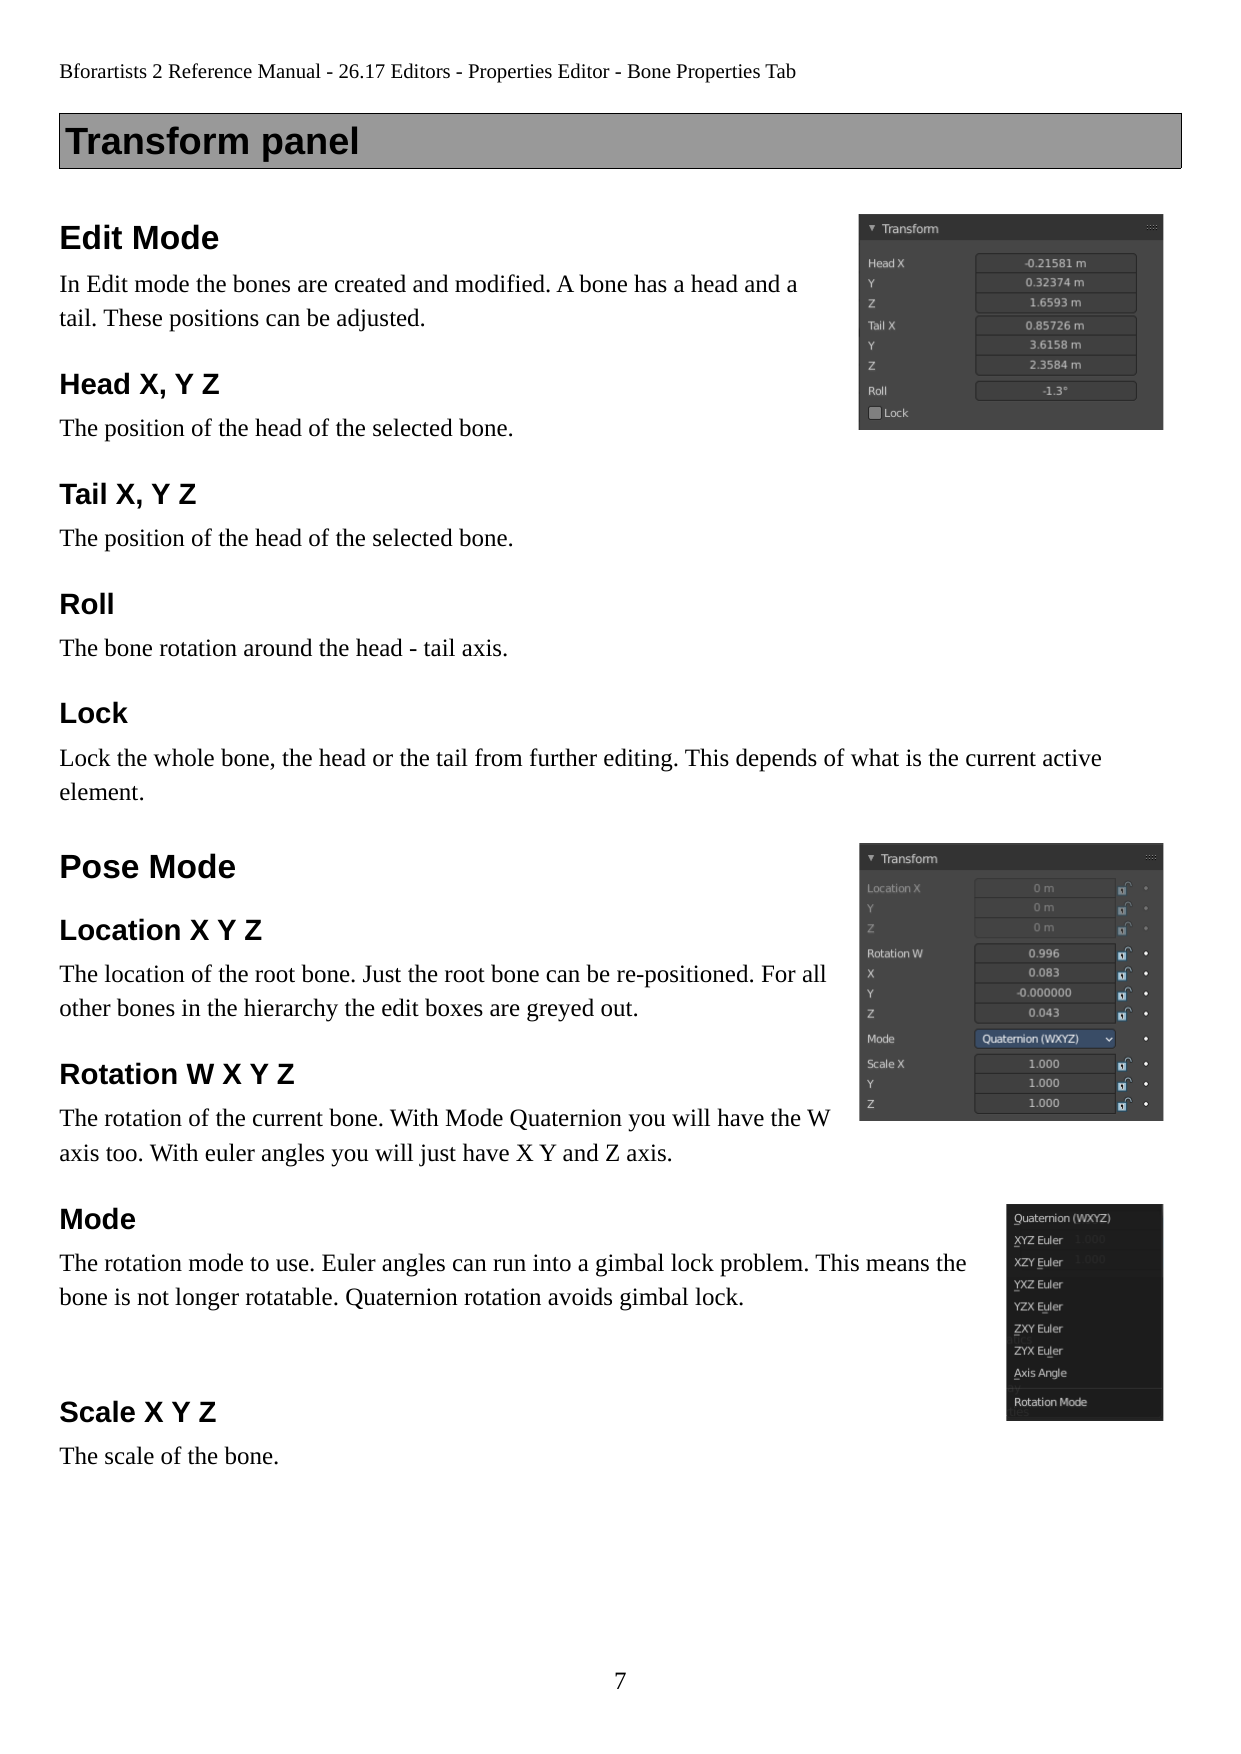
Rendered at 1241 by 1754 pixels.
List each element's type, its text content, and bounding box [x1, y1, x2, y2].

subtitle Edit Mode [59, 217, 858, 256]
picture [858, 214, 1164, 430]
text The position of the head of the selected bone. [59, 413, 1181, 442]
table_header Transform panel [60, 114, 1181, 168]
picture [859, 843, 1164, 1121]
text The rotation of the current bone. With Mode Quaternion you will have the W axis too. With euler angles you will just have X Y and Z axis. [59, 1103, 1181, 1167]
subtitle [1164, 847, 1181, 886]
text The bone rotation around the head - tail axis. [59, 633, 1181, 662]
subtitle Roll [59, 587, 1181, 620]
subtitle Lock [59, 696, 1181, 730]
text Lock the whole bone, the head or the tail from further editing. This depends of what is the current active element. [59, 743, 1181, 806]
subtitle Mode [59, 1202, 1181, 1235]
picture [1006, 1204, 1164, 1421]
text The location of the root bone. Just the root bone can be re-positioned. For all other bones in the hierarchy the edit boxes are greyed out. [59, 959, 859, 1022]
subtitle Pose Mode [59, 847, 859, 886]
subtitle Location X Y Z [59, 913, 859, 947]
subtitle Rotation W X Y Z [59, 1057, 859, 1091]
text The position of the head of the selected bone. [59, 523, 1181, 552]
subtitle Tail X, Y Z [59, 477, 1181, 510]
subtitle Head X, Y Z [59, 367, 858, 401]
subtitle [1164, 1057, 1181, 1091]
subtitle Scale X Y Z [59, 1395, 1181, 1429]
subtitle [1164, 217, 1181, 256]
subtitle [1164, 367, 1181, 401]
text The scale of the bone. [59, 1441, 1181, 1470]
subtitle [1164, 913, 1181, 947]
text The rotation mode to use. Euler angles can run into a gimbal lock problem. This means the bone is not longer rotatable. Quaternion rotation avoids gimbal lock. [59, 1248, 1006, 1311]
text In Edit mode the bones are created and modified. A bone has a head and a tail. These positions can be adjusted. [59, 269, 858, 332]
